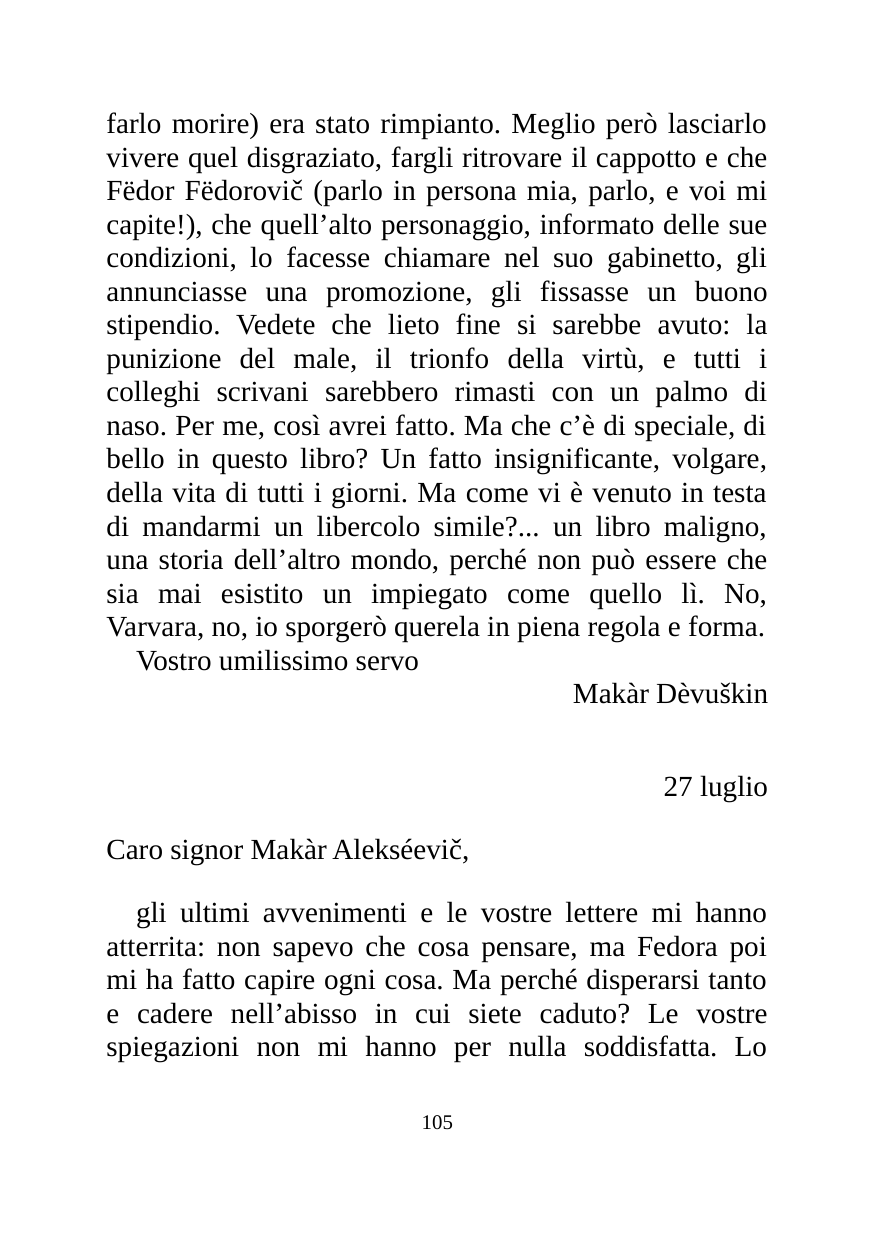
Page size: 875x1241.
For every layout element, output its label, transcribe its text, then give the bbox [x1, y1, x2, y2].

text farlo morire) era stato rimpianto. Meglio però lasciarlo vivere quel disgraziato, fargli ritrovare il cappotto e che Fëdor Fëdorovič (parlo in persona mia, parlo, e voi mi capite!), che quell’alto personaggio, informato delle sue condizioni, lo facesse chiamare nel suo gabinetto, gli annunciasse una promozione, gli fissasse un buono stipendio. Vedete che lieto fine si sarebbe avuto: la punizione del male, il trionfo della virtù, e tutti i colleghi scrivani sarebbero rimasti con un palmo di naso. Per me, così avrei fatto. Ma che c’è di speciale, di bello in questo libro? Un fatto insignificante, volgare, della vita di tutti i giorni. Ma come vi è venuto in testa di mandarmi un libercolo simile?... un libro maligno, una storia dell’altro mondo, perché non può essere che sia mai esistito un impiegato come quello lì. No, Varvara, no, io sporgerò querela in piena regola e forma. [106, 106, 768, 643]
text 27 luglio [106, 769, 768, 803]
text gli ultimi avvenimenti e le vostre lettere mi hanno atterrita: non sapevo che cosa pensare, ma Fedora poi mi ha fatto capire ogni cosa. Ma perché disperarsi tanto e cadere nell’abisso in cui siete caduto? Le vostre spiegazioni non mi hanno per nulla soddisfatta. Lo [106, 895, 768, 1063]
text Vostro umilissimo servo [106, 643, 768, 676]
text Caro signor Makàr Alekséevič, [106, 832, 768, 866]
text Makàr Dèvuškin [106, 676, 768, 710]
